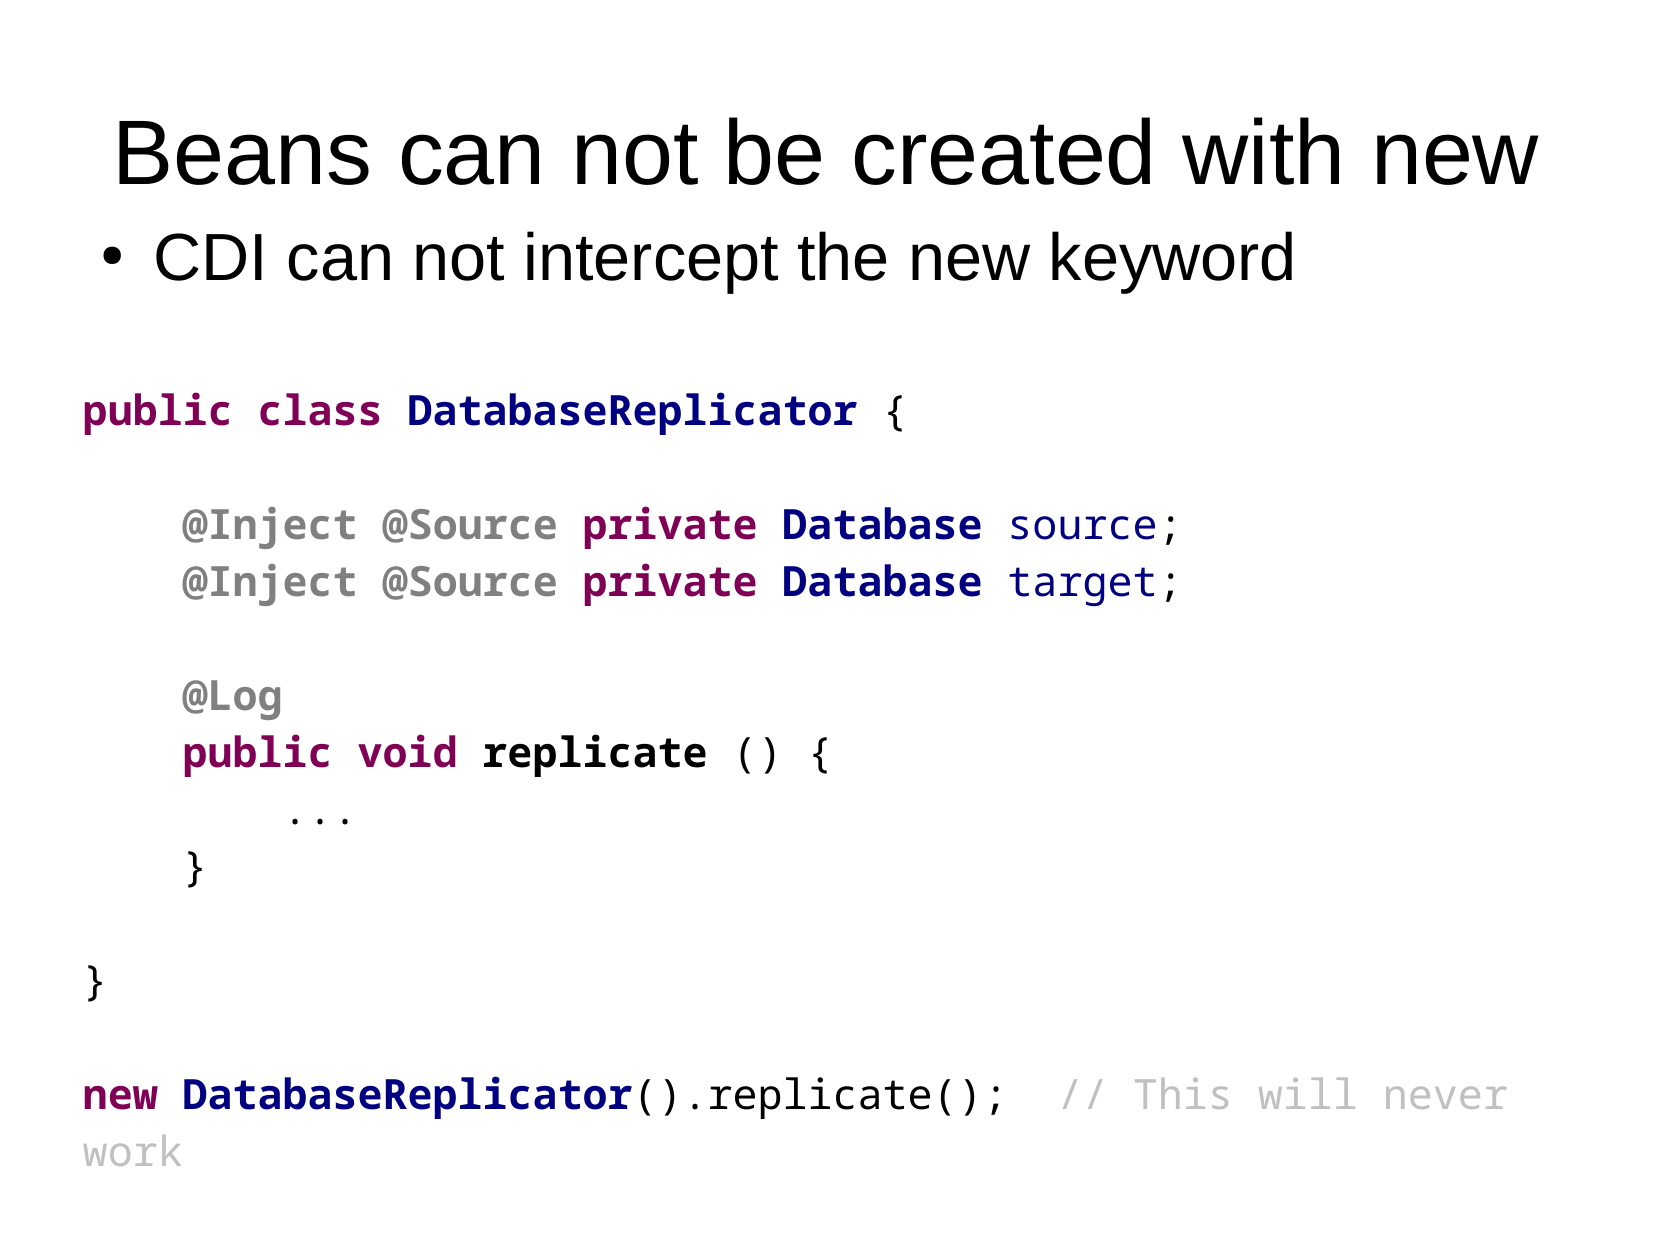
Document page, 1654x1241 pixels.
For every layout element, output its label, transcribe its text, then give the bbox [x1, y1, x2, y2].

list CDI can not intercept the new keyword public class DatabaseReplicator { @Inject @Source private Database source; @Inject @Source private Database target; @Log public void replicate () { ... } } new DatabaseReplicator().replicate(); // This will never work [82, 290, 1571, 1109]
title Beans can not be created with new [82, 49, 1571, 257]
